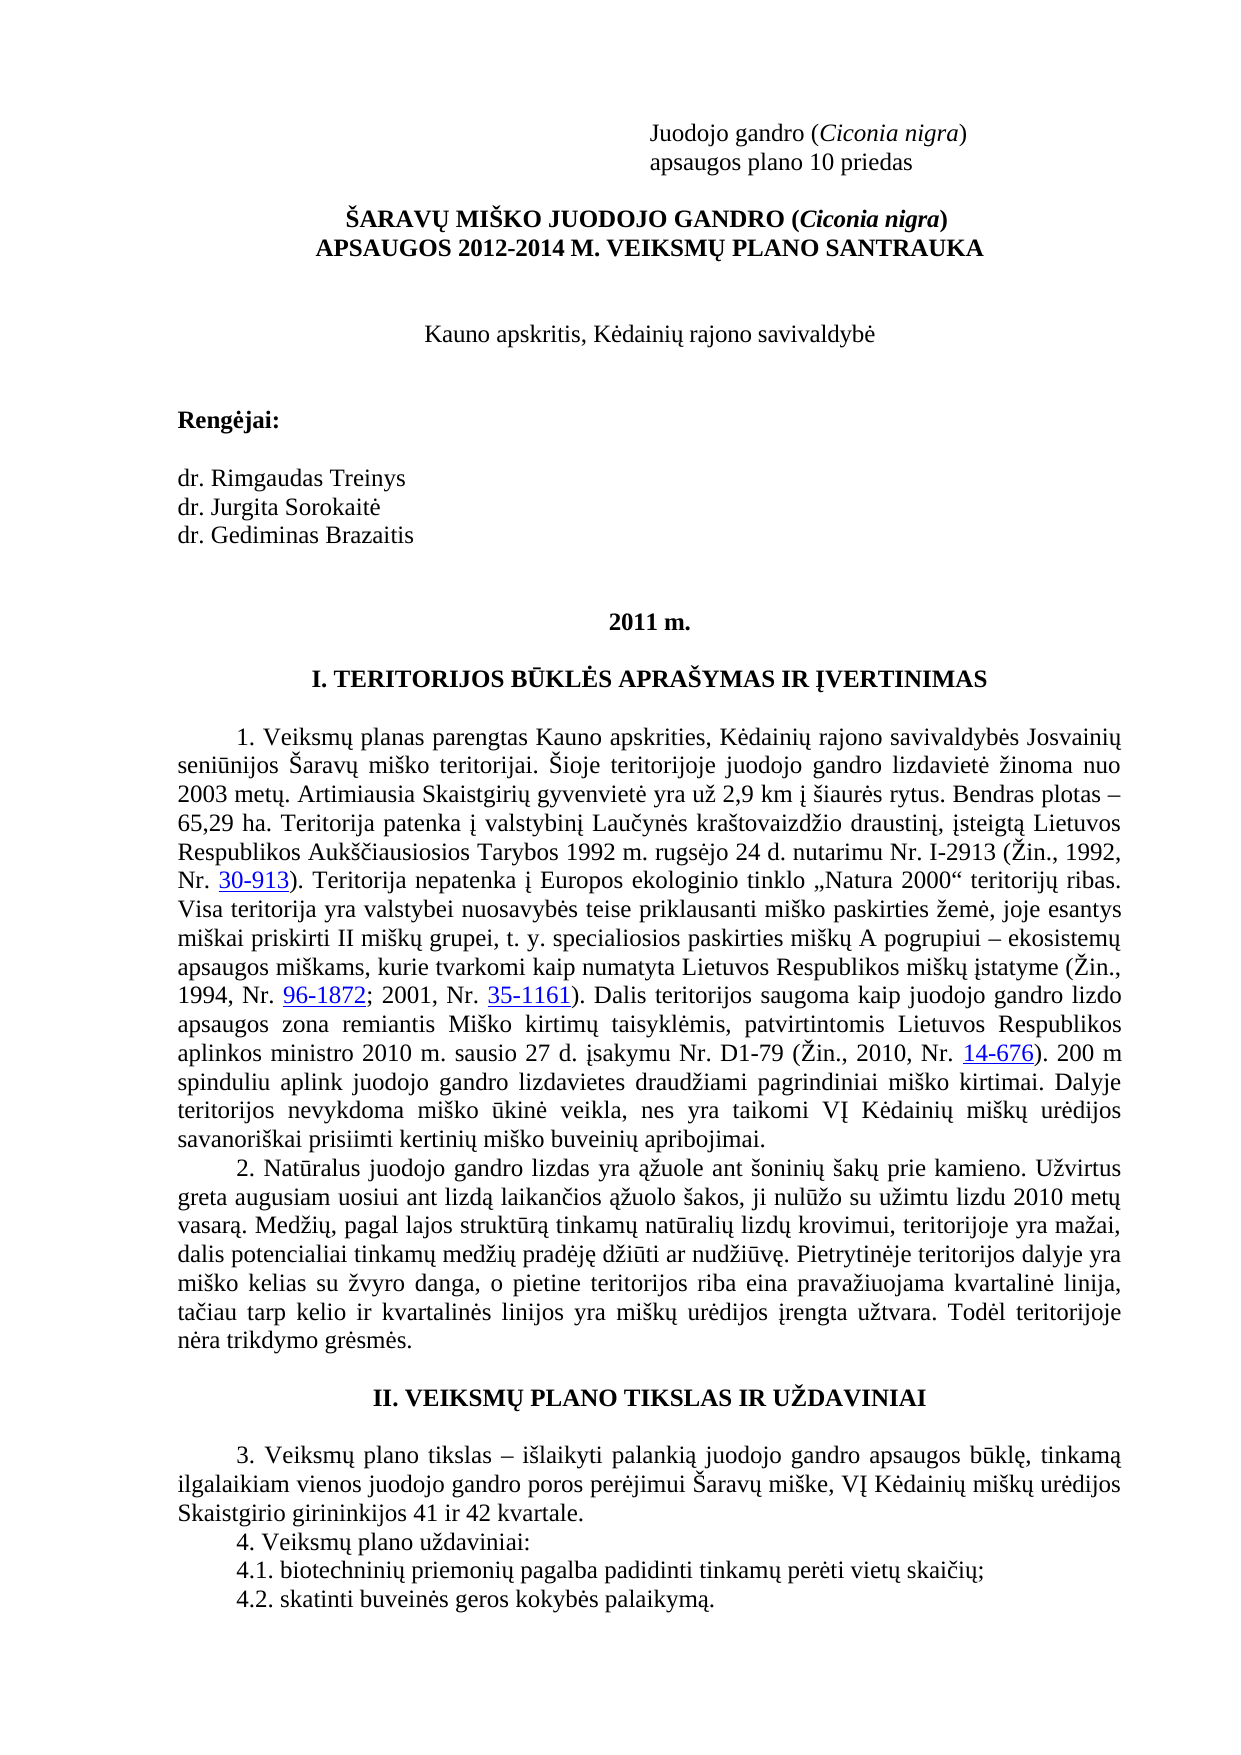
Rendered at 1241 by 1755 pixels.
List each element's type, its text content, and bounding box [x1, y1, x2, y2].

text I. teritorijos būklės aprašymas ir įvertinimas [177, 664, 1122, 693]
text ŠARAVŲ MIŠKO JUODOJO GANDRO (Ciconia nigra) [177, 204, 1122, 233]
text 3. Veiksmų plano tikslas – išlaikyti palankią juodojo gandro apsaugos būklę, tinkamą ilgalaikiam vienos juodojo gandro poros perėjimui Šaravų miške, VĮ Kėdainių miškų urėdijos Skaistgirio girininkijos 41 ir 42 kvartale. [177, 1441, 1122, 1527]
text APSAUGOS 2012-2014 M. Veiksmų plano Santrauka [177, 233, 1122, 262]
text 2. Natūralus juodojo gandro lizdas yra ąžuole ant šoninių šakų prie kamieno. Užvirtus greta augusiam uosiui ant lizdą laikančios ąžuolo šakos, ji nulūžo su užimtu lizdu 2010 metų vasarą. Medžių, pagal lajos struktūrą tinkamų natūralių lizdų krovimui, teritorijoje yra mažai, dalis potencialiai tinkamų medžių pradėję džiūti ar nudžiūvę. Pietrytinėje teritorijos dalyje yra miško kelias su žvyro danga, o pietine teritorijos riba eina pravažiuojama kvartalinė linija, tačiau tarp kelio ir kvartalinės linijos yra miškų urėdijos įrengta užtvara. Todėl teritorijoje nėra trikdymo grėsmės. [177, 1153, 1122, 1354]
text 1. Veiksmų planas parengtas Kauno apskrities, Kėdainių rajono savivaldybės Josvainių seniūnijos Šaravų miško teritorijai. Šioje teritorijoje juodojo gandro lizdavietė žinoma nuo 2003 metų. Artimiausia Skaistgirių gyvenvietė yra už 2,9 km į šiaurės rytus. Bendras plotas – 65,29 ha. Teritorija patenka į valstybinį Laučynės kraštovaizdžio draustinį, įsteigtą Lietuvos Respublikos Aukščiausiosios Tarybos 1992 m. rugsėjo 24 d. nutarimu Nr. I-2913 (Žin., 1992, Nr. 30-913). Teritorija nepatenka į Europos ekologinio tinklo „Natura 2000“ teritorijų ribas. Visa teritorija yra valstybei nuosavybės teise priklausanti miško paskirties žemė, joje esantys miškai priskirti II miškų grupei, t. y. specialiosios paskirties miškų A pogrupiui – ekosistemų apsaugos miškams, kurie tvarkomi kaip numatyta Lietuvos Respublikos miškų įstatyme (Žin., 1994, Nr. 96-1872; 2001, Nr. 35-1161). Dalis teritorijos saugoma kaip juodojo gandro lizdo apsaugos zona remiantis Miško kirtimų taisyklėmis, patvirtintomis Lietuvos Respublikos aplinkos ministro 2010 m. sausio 27 d. įsakymu Nr. D1-79 (Žin., 2010, Nr. 14-676). 200 m spinduliu aplink juodojo gandro lizdavietes draudžiami pagrindiniai miško kirtimai. Dalyje teritorijos nevykdoma miško ūkinė veikla, nes yra taikomi VĮ Kėdainių miškų urėdijos savanoriškai prisiimti kertinių miško buveinių apribojimai. [177, 722, 1122, 1153]
text 4.2. skatinti buveinės geros kokybės palaikymą. [177, 1584, 1122, 1613]
text Kauno apskritis, Kėdainių rajono savivaldybė [177, 319, 1122, 348]
text dr. Rimgaudas Treinys [177, 463, 1122, 492]
text Rengėjai: [177, 406, 1122, 434]
text dr. Jurgita Sorokaitė [177, 492, 1122, 521]
text 4.1. biotechninių priemonių pagalba padidinti tinkamų perėti vietų skaičių; [177, 1556, 1122, 1584]
text apsaugos plano 10 priedas [649, 147, 1122, 176]
text 2011 m. [177, 607, 1122, 636]
text dr. Gediminas Brazaitis [177, 521, 1122, 549]
text Juodojo gandro (Ciconia nigra) [649, 118, 1122, 147]
text 4. Veiksmų plano uždaviniai: [177, 1527, 1122, 1556]
text II. veiksmų plano tikslas ir uždaviniai [177, 1383, 1122, 1412]
